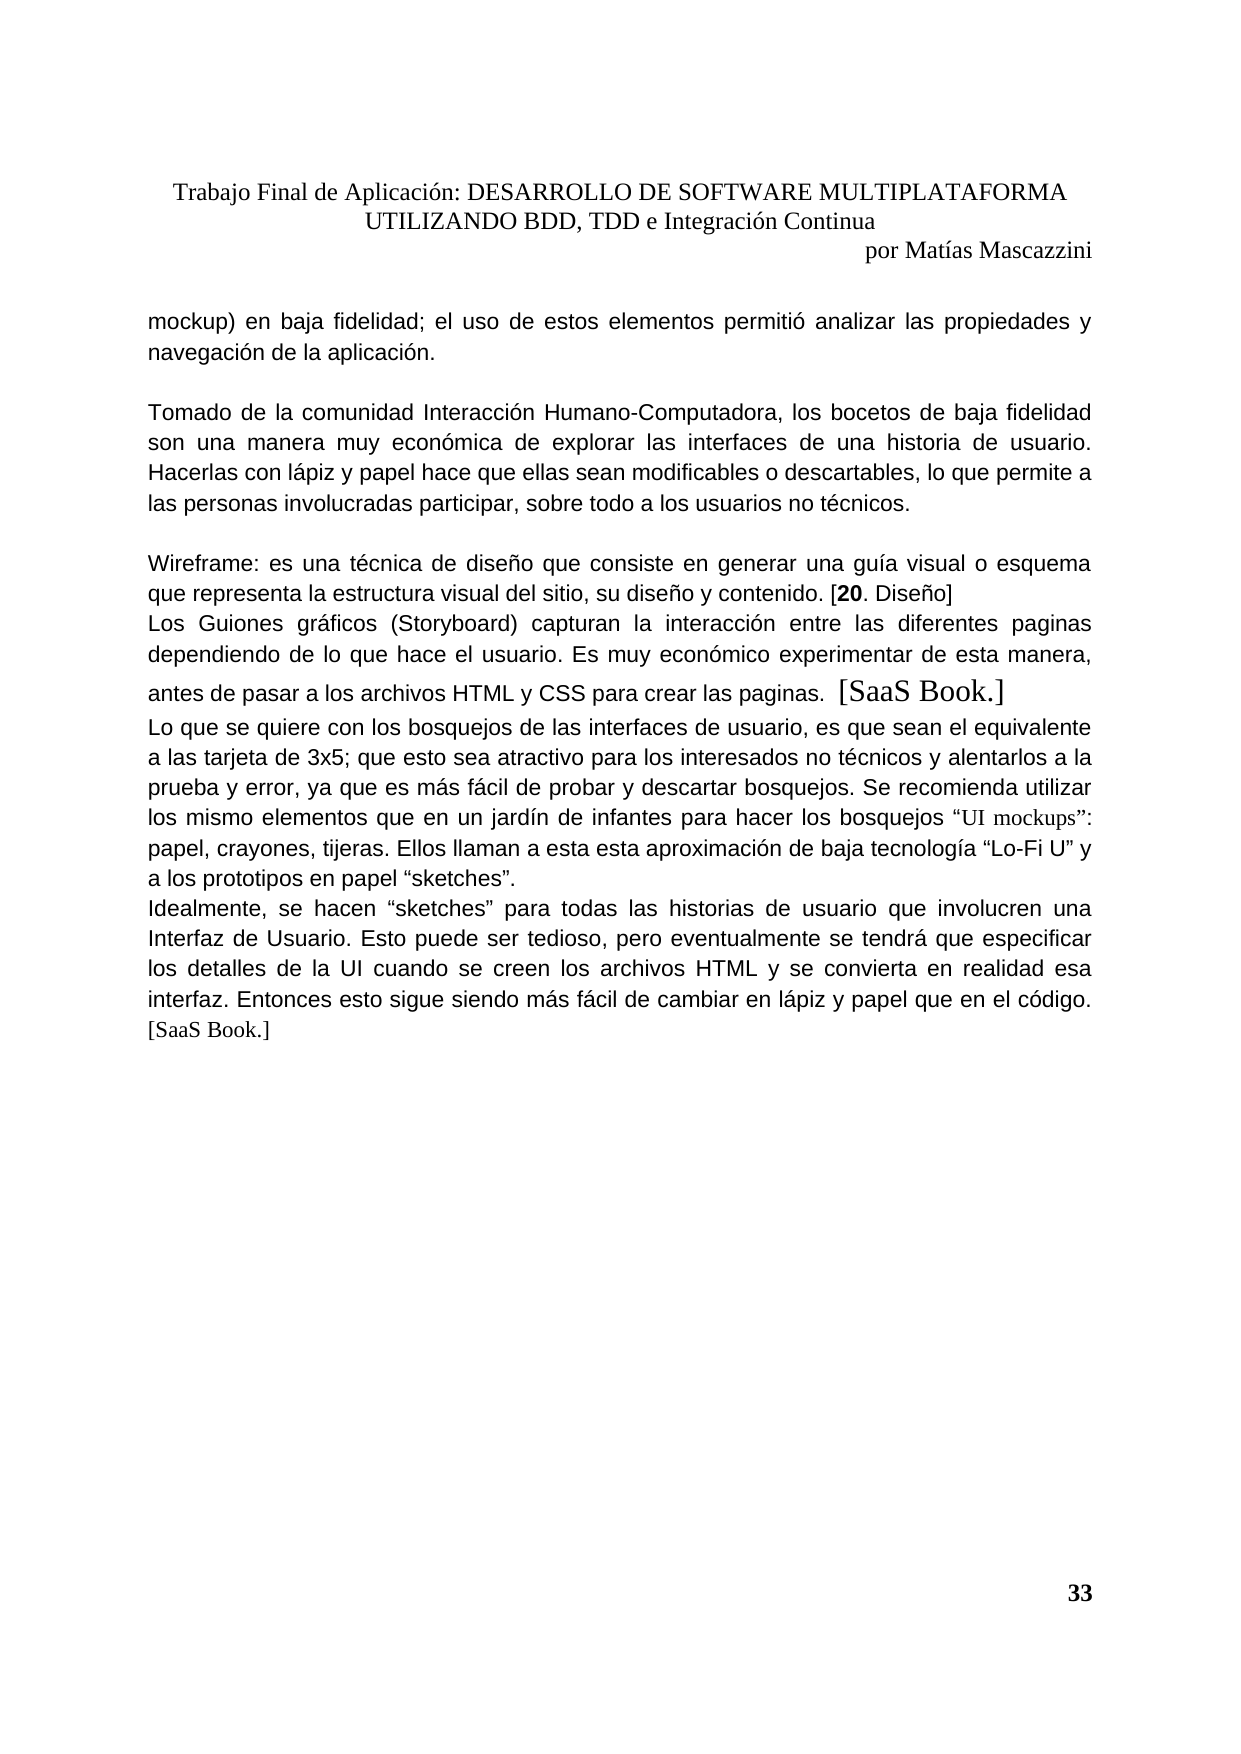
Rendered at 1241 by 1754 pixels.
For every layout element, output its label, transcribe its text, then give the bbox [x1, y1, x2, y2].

text Idealmente, se hacen “sketches” para todas las historias de usuario que involucren una Interfaz de Usuario. Esto puede ser tedioso, pero eventualmente se tendrá que especificar los detalles de la UI cuando se creen los archivos HTML y se convierta en realidad esa interfaz. Entonces esto sigue siendo más fácil de cambiar en lápiz y papel que en el código. [SaaS Book.] [148, 895, 1093, 1042]
text Lo que se quiere con los bosquejos de las interfaces de usuario, es que sean el equivalente a las tarjeta de 3x5; que esto sea atractivo para los interesados no técnicos y alentarlos a la prueba y error, ya que es más fácil de probar y descartar bosquejos. Se recomienda utilizar los mismo elementos que en un jardín de infantes para hacer los bosquejos “UI mockups”: papel, crayones, tijeras. Ellos llaman a esta esta aproximación de baja tecnología “Lo-Fi U” y a los prototipos en papel “sketches”. [148, 713, 1093, 891]
text mockup) en baja fidelidad; el uso de estos elementos permitió analizar las propiedades y navegación de la aplicación. [148, 308, 1093, 365]
text Los Guiones gráficos (Storyboard) capturan la interacción entre las diferentes paginas dependiendo de lo que hace el usuario. Es muy económico experimentar de esta manera, antes de pasar a los archivos HTML y CSS para crear las paginas. [SaaS Book.] [148, 610, 1093, 708]
text Tomado de la comunidad Interacción Humano-Computadora, los bocetos de baja fidelidad son una manera muy económica de explorar las interfaces de una historia de usuario. Hacerlas con lápiz y papel hace que ellas sean modificables o descartables, lo que permite a las personas involucradas participar, sobre todo a los usuarios no técnicos. [148, 399, 1093, 516]
text Wireframe: es una técnica de diseño que consiste en generar una guía visual o esquema que representa la estructura visual del sitio, su diseño y contenido. [20. Diseño] [148, 550, 1093, 607]
